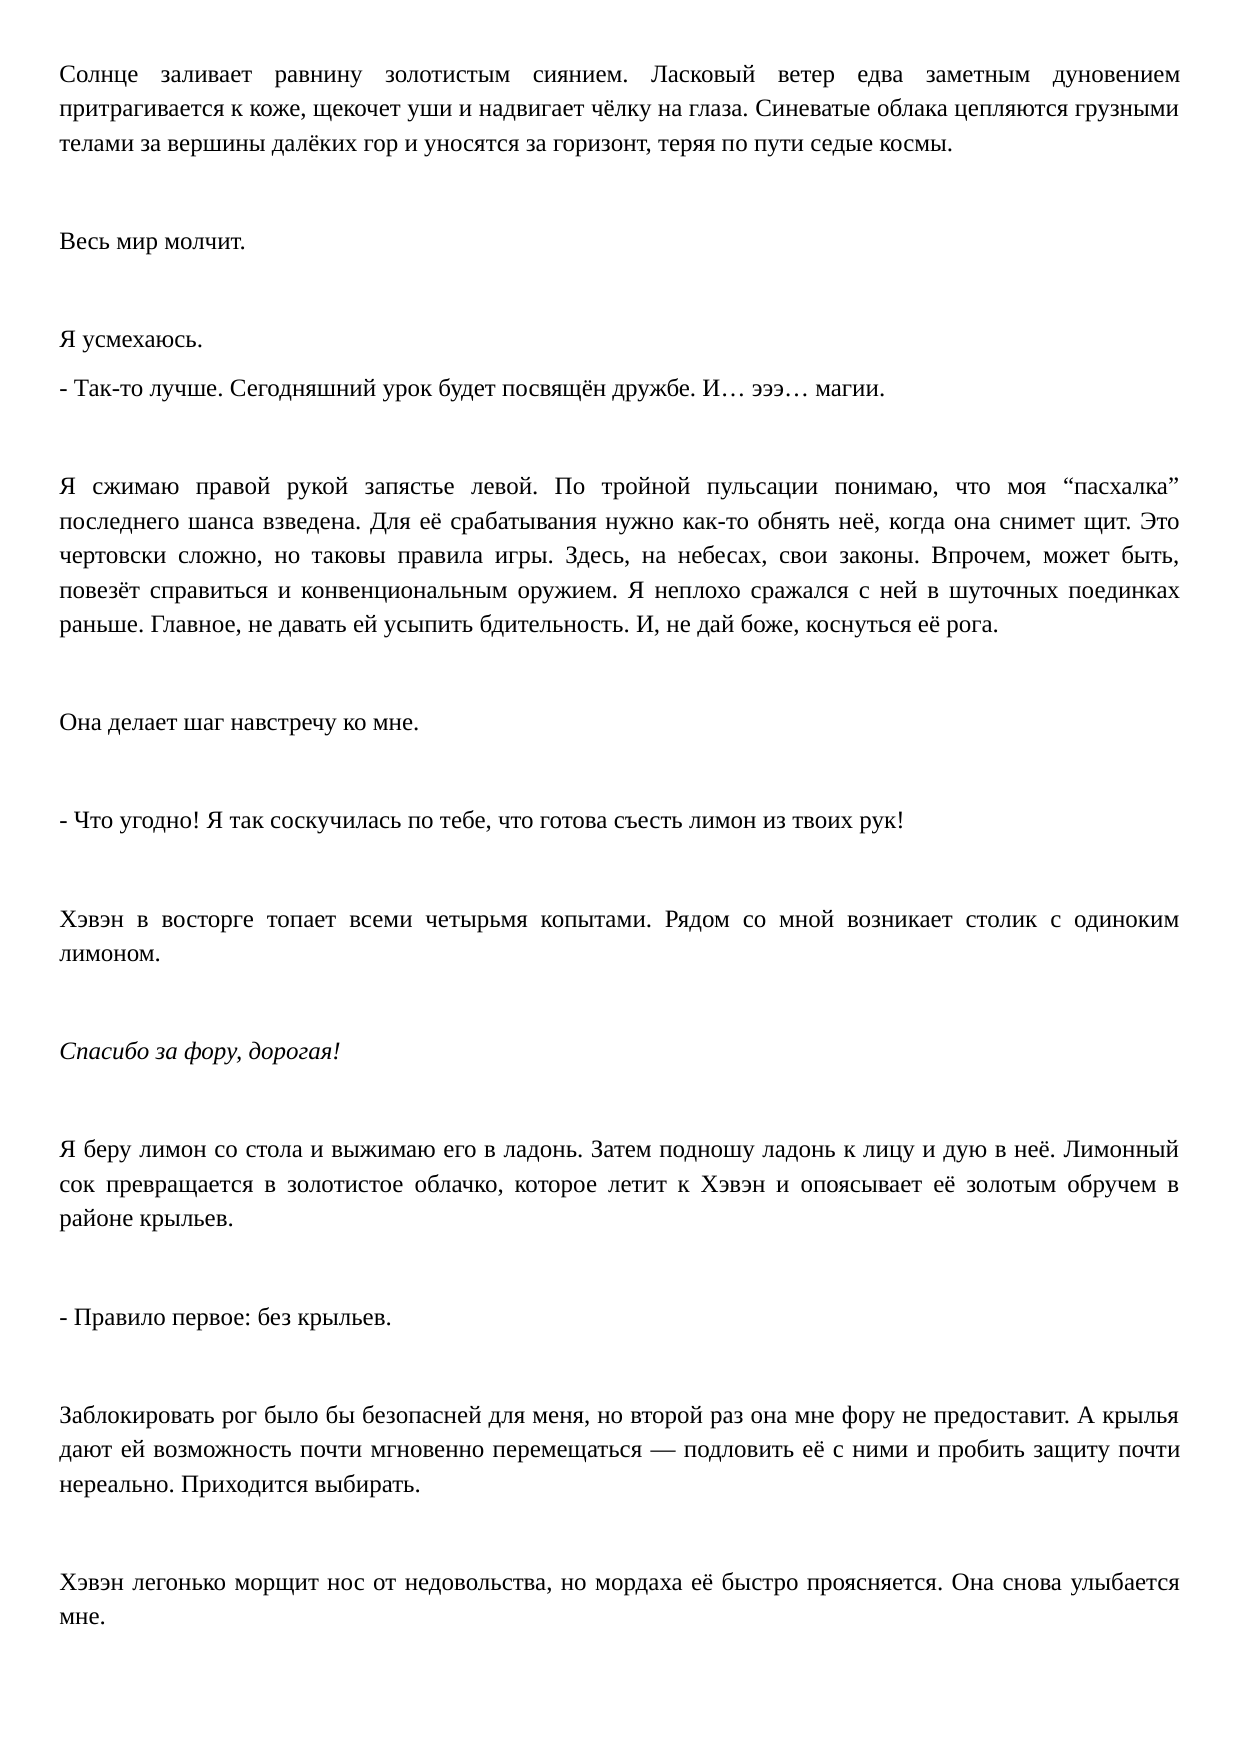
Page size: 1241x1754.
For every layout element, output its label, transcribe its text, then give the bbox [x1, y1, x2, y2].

text Хэвэн легонько морщит нос от недовольства, но мордаха её быстро проясняется. Она снова улыбается мне. [59, 1567, 1181, 1630]
text Я сжимаю правой рукой запястье левой. По тройной пульсации понимаю, что моя “пасхалка” последнего шанса взведена. Для её срабатывания нужно как-то обнять неё, когда она снимет щит. Это чертовски сложно, но таковы правила игры. Здесь, на небесах, свои законы. Впрочем, может быть, повезёт справиться и конвенциональным оружием. Я неплохо сражался с ней в шуточных поединках раньше. Главное, не давать ей усыпить бдительность. И, не дай боже, коснуться её рога. [59, 471, 1181, 638]
text Заблокировать рог было бы безопасней для меня, но второй раз она мне фору не предоставит. А крылья дают ей возможность почти мгновенно перемещаться — подловить её с ними и пробить защиту почти нереально. Приходится выбирать. [59, 1400, 1181, 1497]
text Она делает шаг навстречу ко мне. [59, 707, 1181, 736]
text Я беру лимон со стола и выжимаю его в ладонь. Затем подношу ладонь к лицу и дую в неё. Лимонный сок превращается в золотистое облачко, которое летит к Хэвэн и опоясывает её золотым обручем в районе крыльев. [59, 1134, 1181, 1232]
text Хэвэн в восторге топает всеми четырьмя копытами. Рядом со мной возникает столик с одиноким лимоном. [59, 904, 1181, 967]
text Спасибо за фору, дорогая! [59, 1036, 1181, 1065]
text - Что угодно! Я так соскучилась по тебе, что готова съесть лимон из твоих рук! [59, 806, 1181, 834]
text Солнце заливает равнину золотистым сиянием. Ласковый ветер едва заметным дуновением притрагивается к коже, щекочет уши и надвигает чёлку на глаза. Синеватые облака цепляются грузными телами за вершины далёких гор и уносятся за горизонт, теряя по пути седые космы. [59, 59, 1181, 157]
text Я усмехаюсь. [59, 324, 1181, 353]
text - Так-то лучше. Сегодняшний урок будет посвящён дружбе. И… эээ… магии. [59, 373, 1181, 402]
text - Правило первое: без крыльев. [59, 1302, 1181, 1330]
text Весь мир молчит. [59, 226, 1181, 255]
